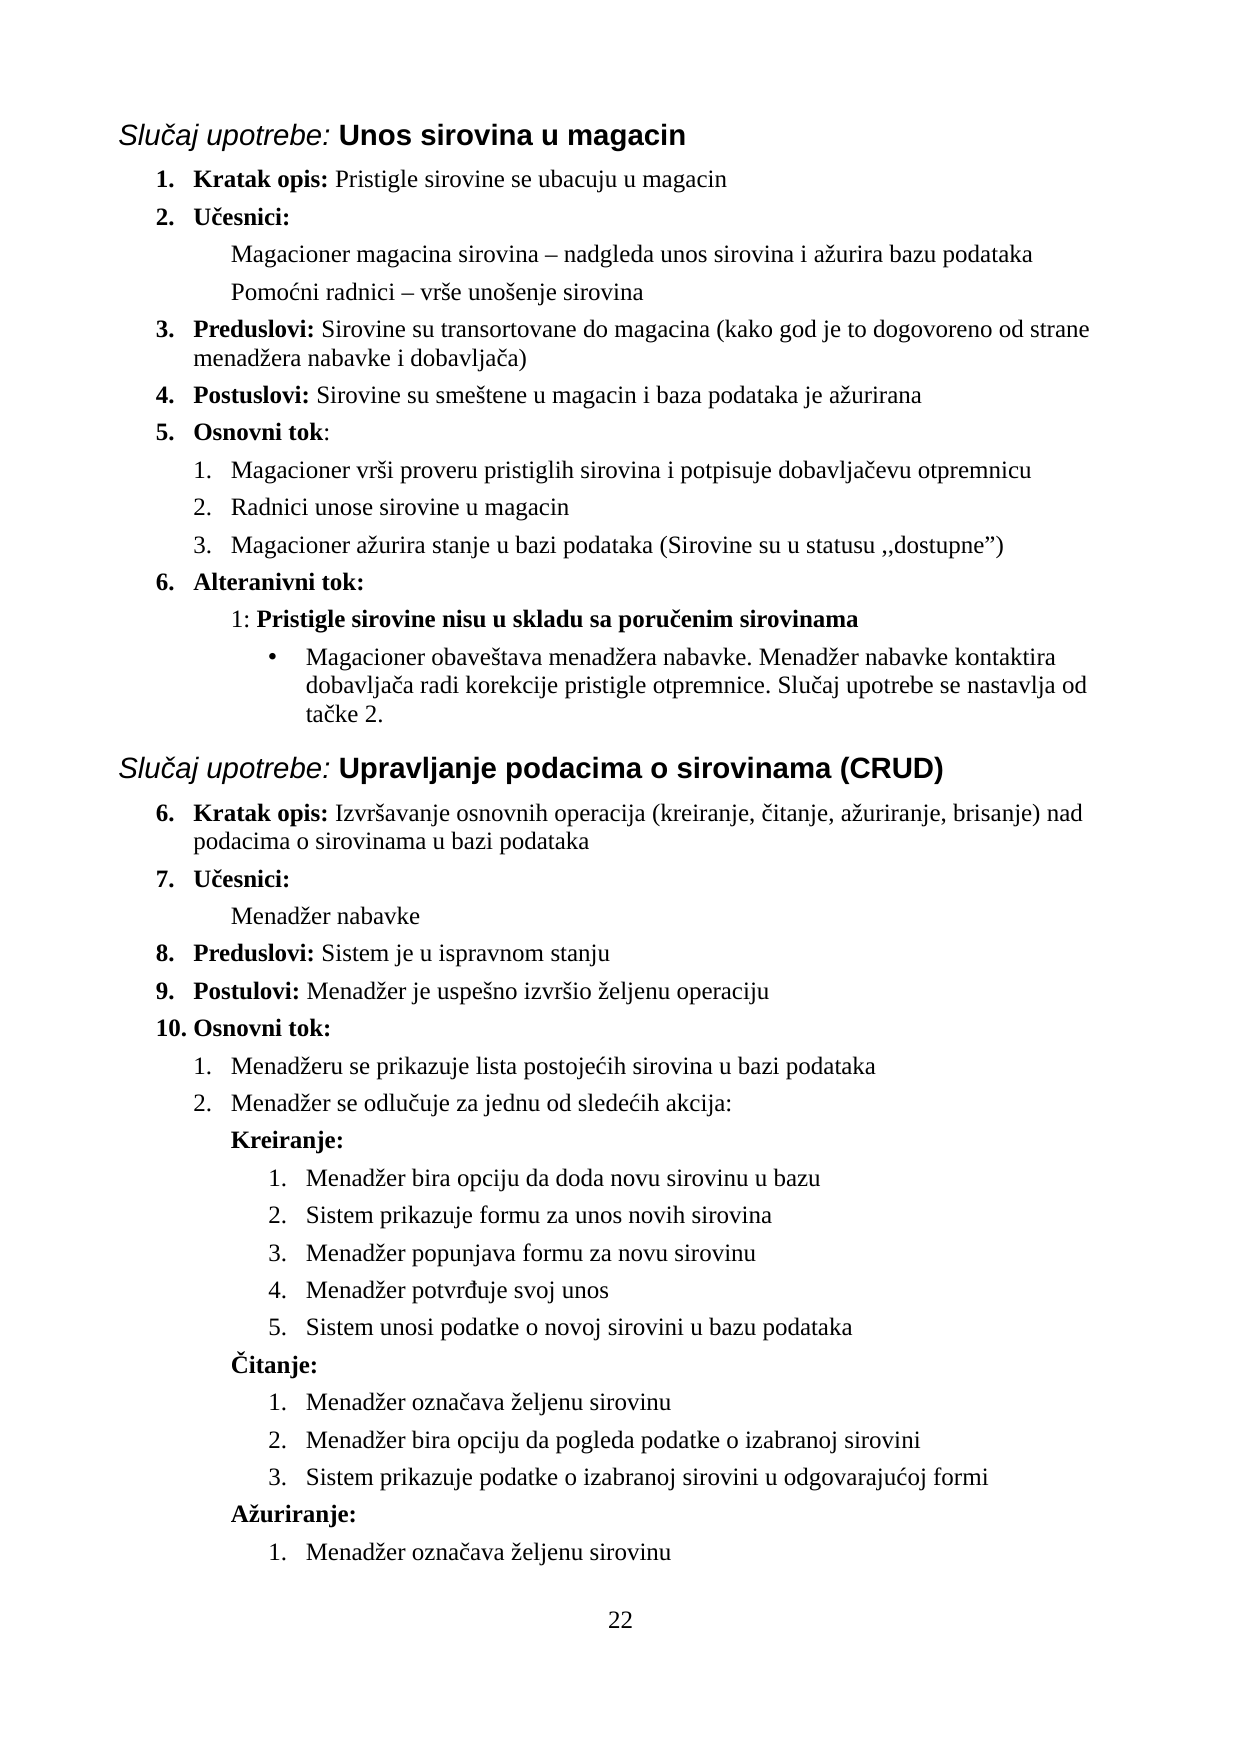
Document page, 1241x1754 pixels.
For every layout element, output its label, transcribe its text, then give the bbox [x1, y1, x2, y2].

list Menadžer popunjava formu za novu sirovinu [268, 1238, 1122, 1266]
list Magacioner vrši proveru pristiglih sirovina i potpisuje dobavljačevu otpremnicu [193, 455, 1122, 484]
list Postulovi: Menadžer je uspešno izvršio željenu operaciju [156, 976, 1122, 1005]
list Menadžer potvrđuje svoj unos [268, 1275, 1122, 1304]
list Alteranivni tok: [156, 567, 1122, 596]
list Magacioner ažurira stanje u bazi podataka (Sirovine su u statusu ,,dostupne”) [193, 530, 1122, 558]
list Preduslovi: Sistem je u ispravnom stanju [156, 938, 1122, 967]
list Magacioner obaveštava menadžera nabavke. Menadžer nabavke kontaktira dobavljača radi korekcije pristigle otpremnice. Slučaj upotrebe se nastavlja od tačke 2. [268, 642, 1122, 728]
list Kratak opis: Pristigle sirovine se ubacuju u magacin [156, 164, 1122, 193]
list Čitanje: [231, 1350, 1122, 1379]
list Učesnici: [156, 202, 1122, 231]
subtitle Slučaj upotrebe: Unos sirovina u magacin [118, 118, 1122, 152]
list Preduslovi: Sirovine su transortovane do magacina (kako god je to dogovoreno od strane menadžera nabavke i dobavljača) [156, 314, 1122, 371]
list Osnovni tok: [156, 1013, 1122, 1042]
list Kreiranje: [231, 1126, 1122, 1154]
list Menadžer se odlučuje za jednu od sledećih akcija: [193, 1088, 1122, 1117]
list Postuslovi: Sirovine su smeštene u magacin i baza podataka je ažurirana [156, 380, 1122, 409]
list Sistem unosi podatke o novoj sirovini u bazu podataka [268, 1312, 1122, 1341]
list Osnovni tok: [156, 417, 1122, 446]
list Pomoćni radnici – vrše unošenje sirovina [231, 277, 1122, 305]
list Menadžer označava željenu sirovinu [268, 1387, 1122, 1416]
subtitle Slučaj upotrebe: Upravljanje podacima o sirovinama (CRUD) [118, 751, 1122, 785]
list 1: Pristigle sirovine nisu u skladu sa poručenim sirovinama [231, 604, 1122, 633]
list Kratak opis: Izvršavanje osnovnih operacija (kreiranje, čitanje, ažuriranje, brisanje) nad podacima o sirovinama u bazi podataka [156, 798, 1122, 855]
list Radnici unose sirovine u magacin [193, 492, 1122, 521]
list Menadžer označava željenu sirovinu [268, 1537, 1122, 1566]
list Magacioner magacina sirovina – nadgleda unos sirovina i ažurira bazu podataka [231, 239, 1122, 268]
list Ažuriranje: [231, 1499, 1122, 1528]
list Učesnici: [156, 864, 1122, 892]
list Menadžer bira opciju da pogleda podatke o izabranoj sirovini [268, 1425, 1122, 1453]
list Menadžer nabavke [231, 901, 1122, 930]
list Sistem prikazuje podatke o izabranoj sirovini u odgovarajućoj formi [268, 1462, 1122, 1491]
list Sistem prikazuje formu za unos novih sirovina [268, 1200, 1122, 1229]
list Menadžer bira opciju da doda novu sirovinu u bazu [268, 1163, 1122, 1192]
list Menadžeru se prikazuje lista postojećih sirovina u bazi podataka [193, 1051, 1122, 1079]
